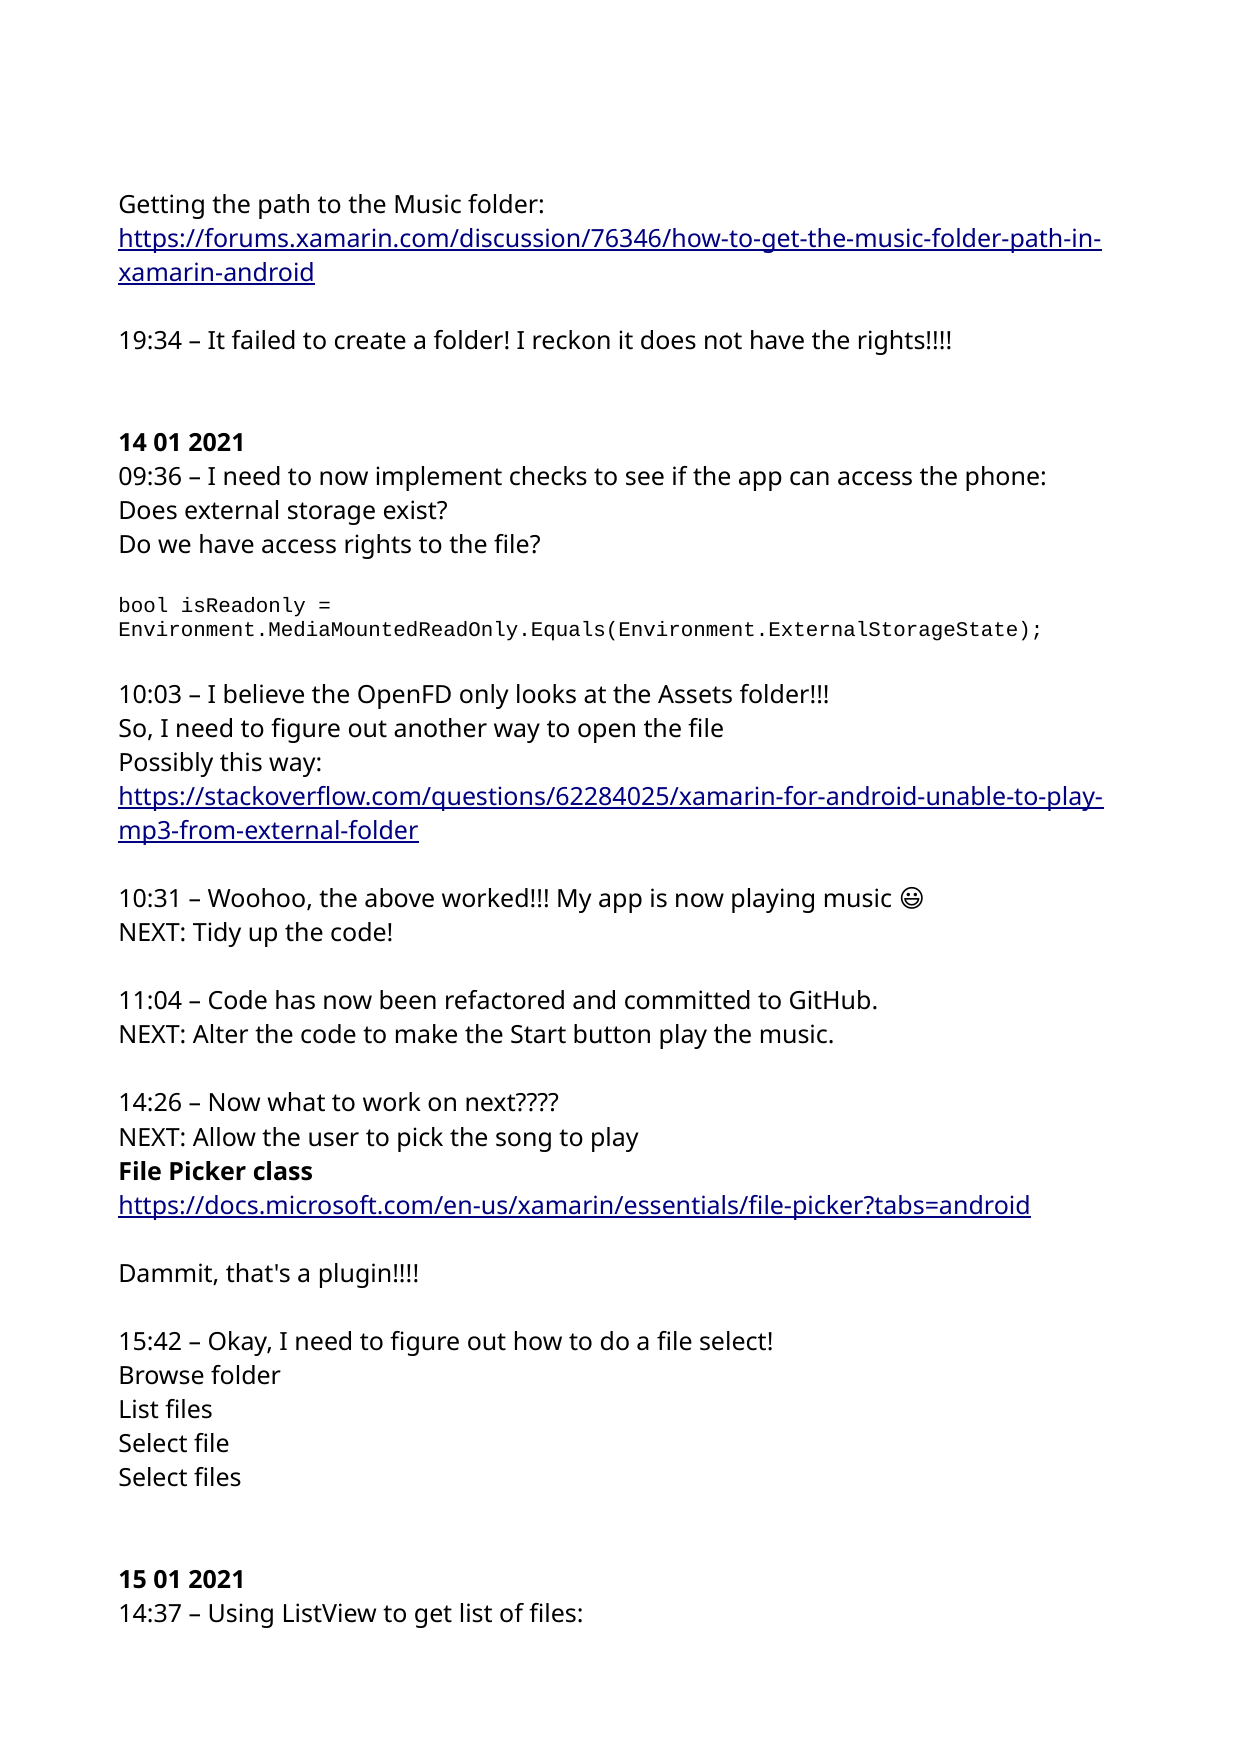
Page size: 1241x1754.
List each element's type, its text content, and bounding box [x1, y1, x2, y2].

text 14:26 – Now what to work on next???? [118, 1085, 1122, 1119]
text 14:37 – Using ListView to get list of files: [118, 1596, 1122, 1630]
text Select file [118, 1426, 1122, 1460]
text https://stackoverflow.com/questions/62284025/xamarin-for-android-unable-to-play-mp3-from-external-folder [118, 778, 1122, 847]
text https://forums.xamarin.com/discussion/76346/how-to-get-the-music-folder-path-in-xamarin-android [118, 220, 1122, 288]
text Getting the path to the Music folder: [118, 186, 1122, 220]
text 15:42 – Okay, I need to figure out how to do a file select! [118, 1323, 1122, 1358]
text 10:31 – Woohoo, the above worked!!! My app is now playing music 😃 [118, 881, 1122, 915]
text NEXT: Alter the code to make the Start button play the music. [118, 1017, 1122, 1051]
text 15 01 2021 [118, 1562, 1122, 1596]
text NEXT: Tidy up the code! [118, 915, 1122, 949]
text Browse folder [118, 1358, 1122, 1392]
text https://docs.microsoft.com/en-us/xamarin/essentials/file-picker?tabs=android [118, 1187, 1122, 1221]
text Dammit, that's a plugin!!!! [118, 1255, 1122, 1289]
text Does external storage exist? [118, 493, 1122, 527]
text 10:03 – I believe the OpenFD only looks at the Assets folder!!! [118, 676, 1122, 710]
text 11:04 – Code has now been refactored and committed to GitHub. [118, 983, 1122, 1017]
text Possibly this way: [118, 744, 1122, 778]
text List files [118, 1392, 1122, 1426]
text NEXT: Allow the user to pick the song to play [118, 1119, 1122, 1153]
text 09:36 – I need to now implement checks to see if the app can access the phone: [118, 459, 1122, 493]
text So, I need to figure out another way to open the file [118, 710, 1122, 744]
text 19:34 – It failed to create a folder! I reckon it does not have the rights!!!! [118, 322, 1122, 357]
text Select files [118, 1460, 1122, 1494]
text File Picker class [118, 1153, 1122, 1187]
text 14 01 2021 [118, 425, 1122, 459]
text bool isReadonly = Environment.MediaMountedReadOnly.Equals(Environment.ExternalStorageState); [118, 595, 1122, 642]
text Do we have access rights to the file? [118, 527, 1122, 561]
